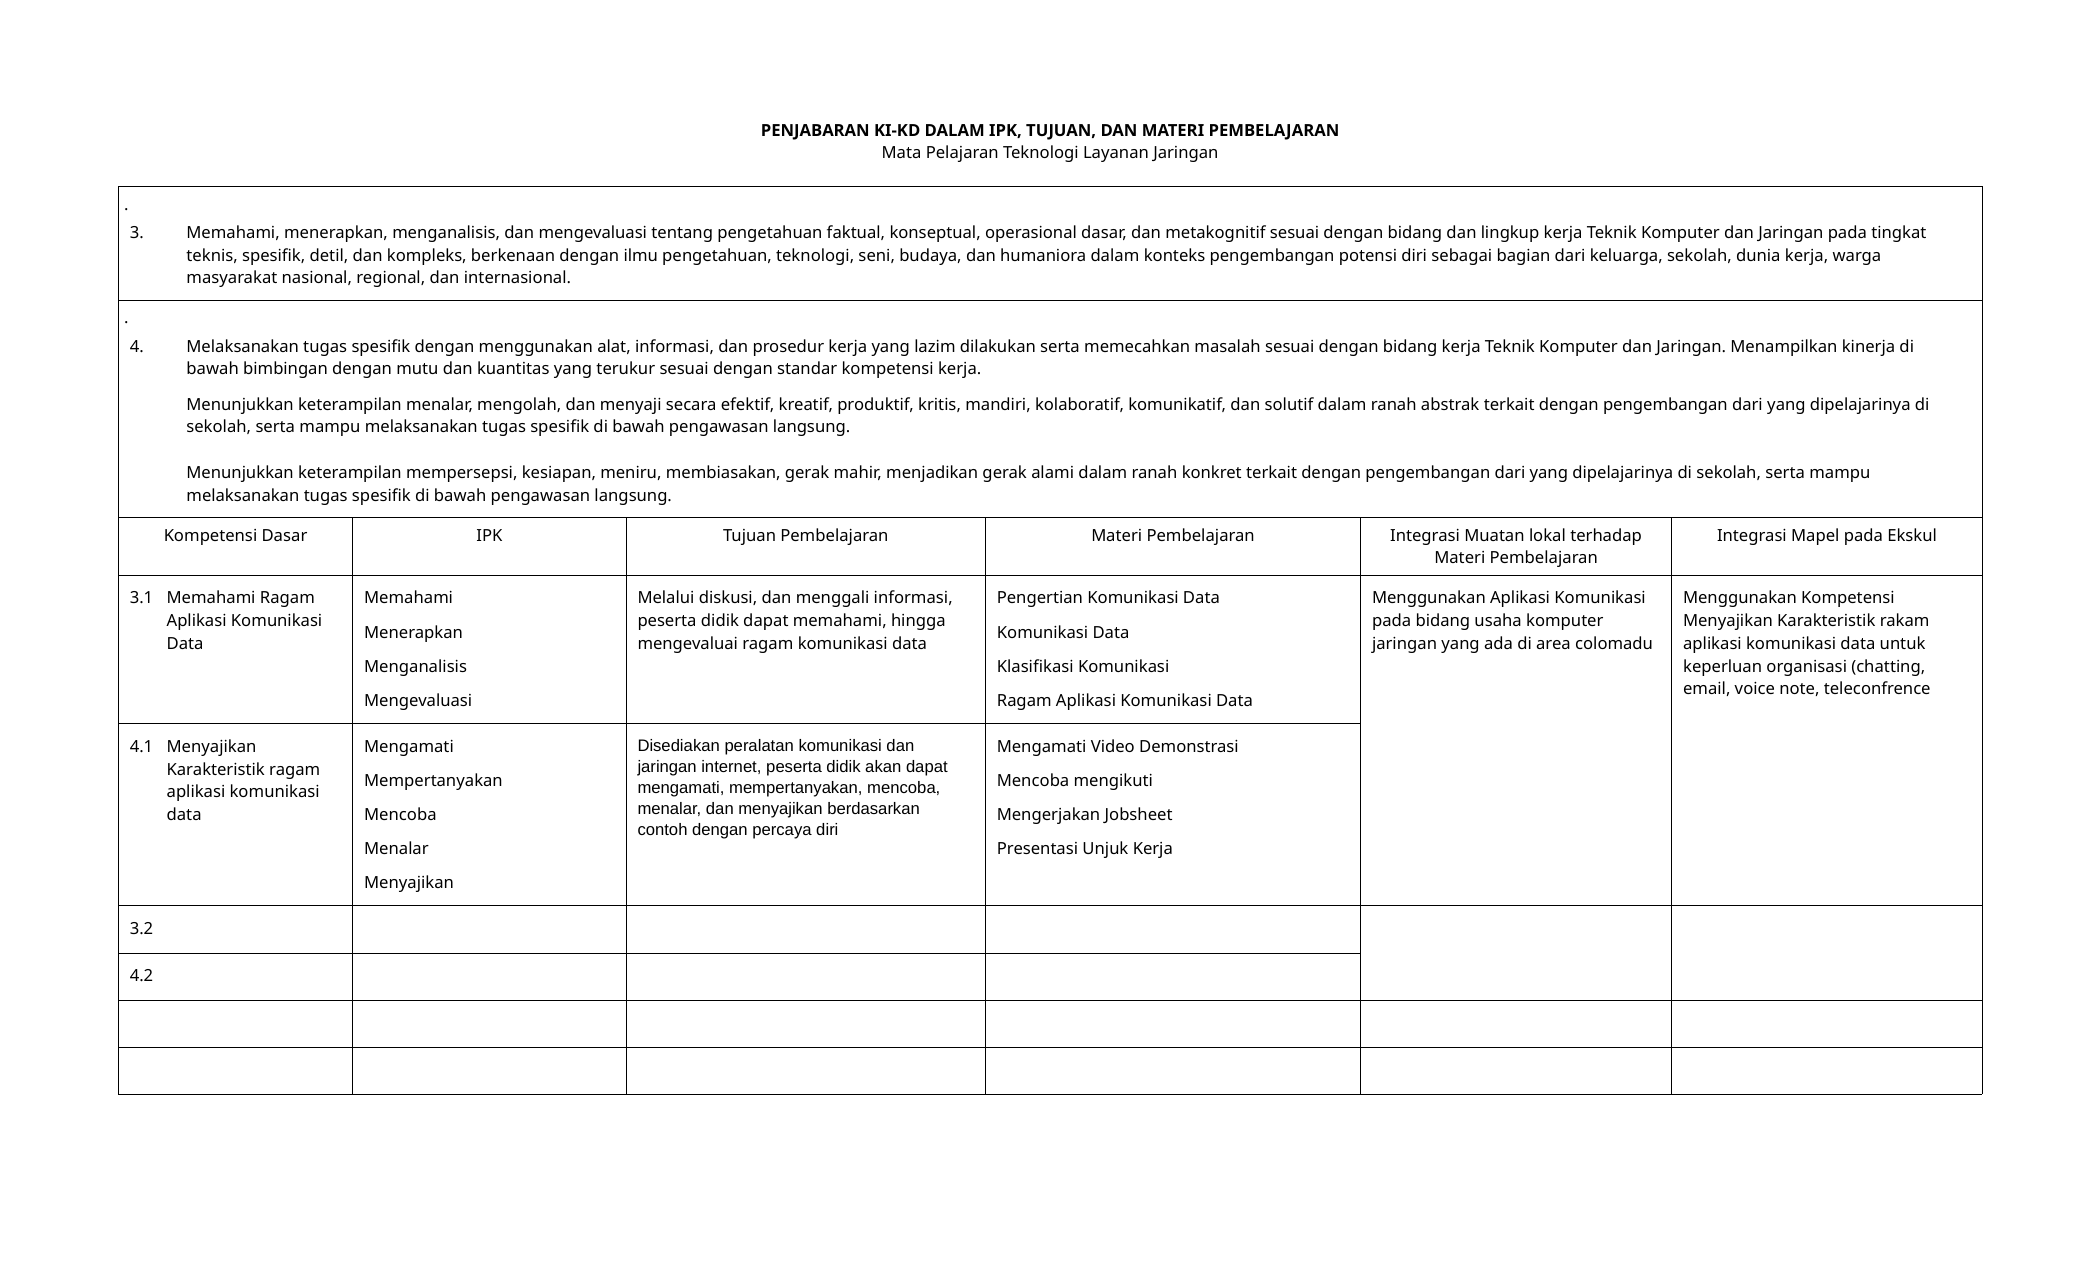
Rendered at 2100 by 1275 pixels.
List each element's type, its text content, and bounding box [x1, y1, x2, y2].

table_cell Menerapkan [358, 615, 620, 649]
table_cell [1672, 576, 1982, 905]
table_cell [353, 576, 626, 723]
table_cell Mempertanyakan [358, 763, 620, 797]
table_header [358, 911, 620, 945]
table_cell [986, 906, 1360, 952]
table_cell Menalar [358, 831, 620, 865]
table_header 4.2 [124, 958, 161, 992]
table_cell Mengerjakan Jobsheet [991, 797, 1355, 831]
table_header [991, 911, 1355, 945]
table_cell Mencoba [358, 797, 620, 831]
table_header Melaksanakan tugas spesifik dengan menggunakan alat, informasi, dan prosedur kerja yang lazim dilakukan serta memecahkan masalah sesuai dengan bidang kerja Teknik Komputer dan Jaringan. Menampilkan kinerja di bawah bimbingan dengan mutu dan kuantitas yang terukur sesuai dengan standar kompetensi kerja. Menunjukkan keterampilan menalar, mengolah, dan menyaji secara efektif, kreatif, produktif, kritis, mandiri, kolaboratif, komunikatif, dan solutif dalam ranah abstrak terkait dengan pengembangan dari yang dipelajarinya di sekolah, serta mampu melaksanakan tugas spesifik di bawah pengawasan langsung. Menunjukkan keterampilan mempersepsi, kesiapan, meniru, membiasakan, gerak mahir, menjadikan gerak alami dalam ranah konkret terkait dengan pengembangan dari yang dipelajarinya di sekolah, serta mampu melaksanakan tugas spesifik di bawah pengawasan langsung. [181, 329, 1976, 512]
text Mata Pelajaran Teknologi Layanan Jaringan [118, 141, 1982, 163]
table_cell [1672, 1001, 1982, 1047]
table_cell [627, 1048, 985, 1094]
table_cell Kompetensi Dasar [119, 518, 352, 574]
table_header [161, 911, 347, 945]
table_cell IPK [353, 518, 626, 574]
table_cell [627, 954, 985, 1000]
table_cell Tujuan Pembelajaran [627, 518, 985, 574]
table_header [991, 958, 1355, 992]
table_cell Integrasi Muatan lokal terhadap Materi Pembelajaran [1361, 518, 1671, 574]
table_header 3. [124, 215, 181, 294]
table_cell [627, 1001, 985, 1047]
table_cell Menyajikan [358, 865, 620, 899]
table_header [632, 958, 979, 992]
table_header [161, 958, 347, 992]
table_cell [119, 1048, 352, 1094]
table_cell [627, 906, 985, 952]
table_header [1366, 911, 1666, 945]
table_header [632, 911, 979, 945]
table_header [358, 958, 620, 992]
table_header 4. [124, 329, 181, 512]
table_cell Mencoba mengikuti [991, 763, 1355, 797]
table_cell [353, 1001, 626, 1047]
table_cell [1361, 1001, 1671, 1047]
table_cell [119, 724, 352, 905]
table_header Menyajikan Karakteristik ragam aplikasi komunikasi data [161, 729, 347, 831]
table_cell [119, 576, 352, 723]
table_header . [119, 187, 1982, 300]
table_header Menggunakan Aplikasi Komunikasi pada bidang usaha komputer jaringan yang ada di area colomadu [1366, 580, 1666, 660]
table_cell [119, 954, 352, 1000]
table_cell [986, 724, 1360, 905]
table_cell Ragam Aplikasi Komunikasi Data [991, 683, 1355, 717]
table_header Memahami Ragam Aplikasi Komunikasi Data [161, 580, 347, 660]
table_cell [353, 954, 626, 1000]
table_cell [1672, 1048, 1982, 1094]
table_header 3.2 [124, 911, 161, 945]
table_header Memahami [358, 580, 620, 614]
table_header [1677, 911, 1976, 945]
table_cell Menganalisis [358, 649, 620, 683]
table_cell Integrasi Mapel pada Ekskul [1672, 518, 1982, 574]
table_cell [1361, 1048, 1671, 1094]
table_cell Klasifikasi Komunikasi [991, 649, 1355, 683]
table_cell [986, 1048, 1360, 1094]
table_cell Presentasi Unjuk Kerja [991, 831, 1355, 865]
table_cell [627, 724, 985, 905]
table_cell [986, 954, 1360, 1000]
table_cell Materi Pembelajaran [986, 518, 1360, 574]
table_header Melalui diskusi, dan menggali informasi, peserta didik dapat memahami, hingga mengevaluai ragam komunikasi data [632, 580, 979, 660]
table_cell [627, 576, 985, 723]
table_cell [119, 906, 352, 952]
table_cell [1361, 576, 1671, 905]
table_cell [986, 576, 1360, 723]
table_cell [119, 1001, 352, 1047]
table_cell [353, 906, 626, 952]
table_cell [986, 1001, 1360, 1047]
table_header Mengamati Video Demonstrasi [991, 729, 1355, 763]
table_header Disediakan peralatan komunikasi dan jaringan internet, peserta didik akan dapat mengamati, mempertanyakan, mencoba, menalar, dan menyajikan berdasarkan contoh dengan percaya diri [632, 729, 979, 844]
table_cell [353, 724, 626, 905]
table_cell . [119, 301, 1982, 517]
table_header Pengertian Komunikasi Data [991, 580, 1355, 614]
table_cell [1361, 906, 1671, 1000]
table_header 3.1 [124, 580, 161, 660]
table_header Mengamati [358, 729, 620, 763]
text PENJABARAN KI-KD DALAM IPK, TUJUAN, DAN MATERI PEMBELAJARAN [118, 118, 1982, 141]
table_header 4.1 [124, 729, 161, 831]
table_cell [1672, 906, 1982, 1000]
table_header Memahami, menerapkan, menganalisis, dan mengevaluasi tentang pengetahuan faktual, konseptual, operasional dasar, dan metakognitif sesuai dengan bidang dan lingkup kerja Teknik Komputer dan Jaringan pada tingkat teknis, spesifik, detil, dan kompleks, berkenaan dengan ilmu pengetahuan, teknologi, seni, budaya, dan humaniora dalam konteks pengembangan potensi diri sebagai bagian dari keluarga, sekolah, dunia kerja, warga masyarakat nasional, regional, dan internasional. [181, 215, 1976, 294]
table_cell Komunikasi Data [991, 615, 1355, 649]
table_cell Mengevaluasi [358, 683, 620, 717]
table_cell [353, 1048, 626, 1094]
table_header Menggunakan Kompetensi Menyajikan Karakteristik rakam aplikasi komunikasi data untuk keperluan organisasi (chatting, email, voice note, teleconfrence [1677, 580, 1976, 705]
